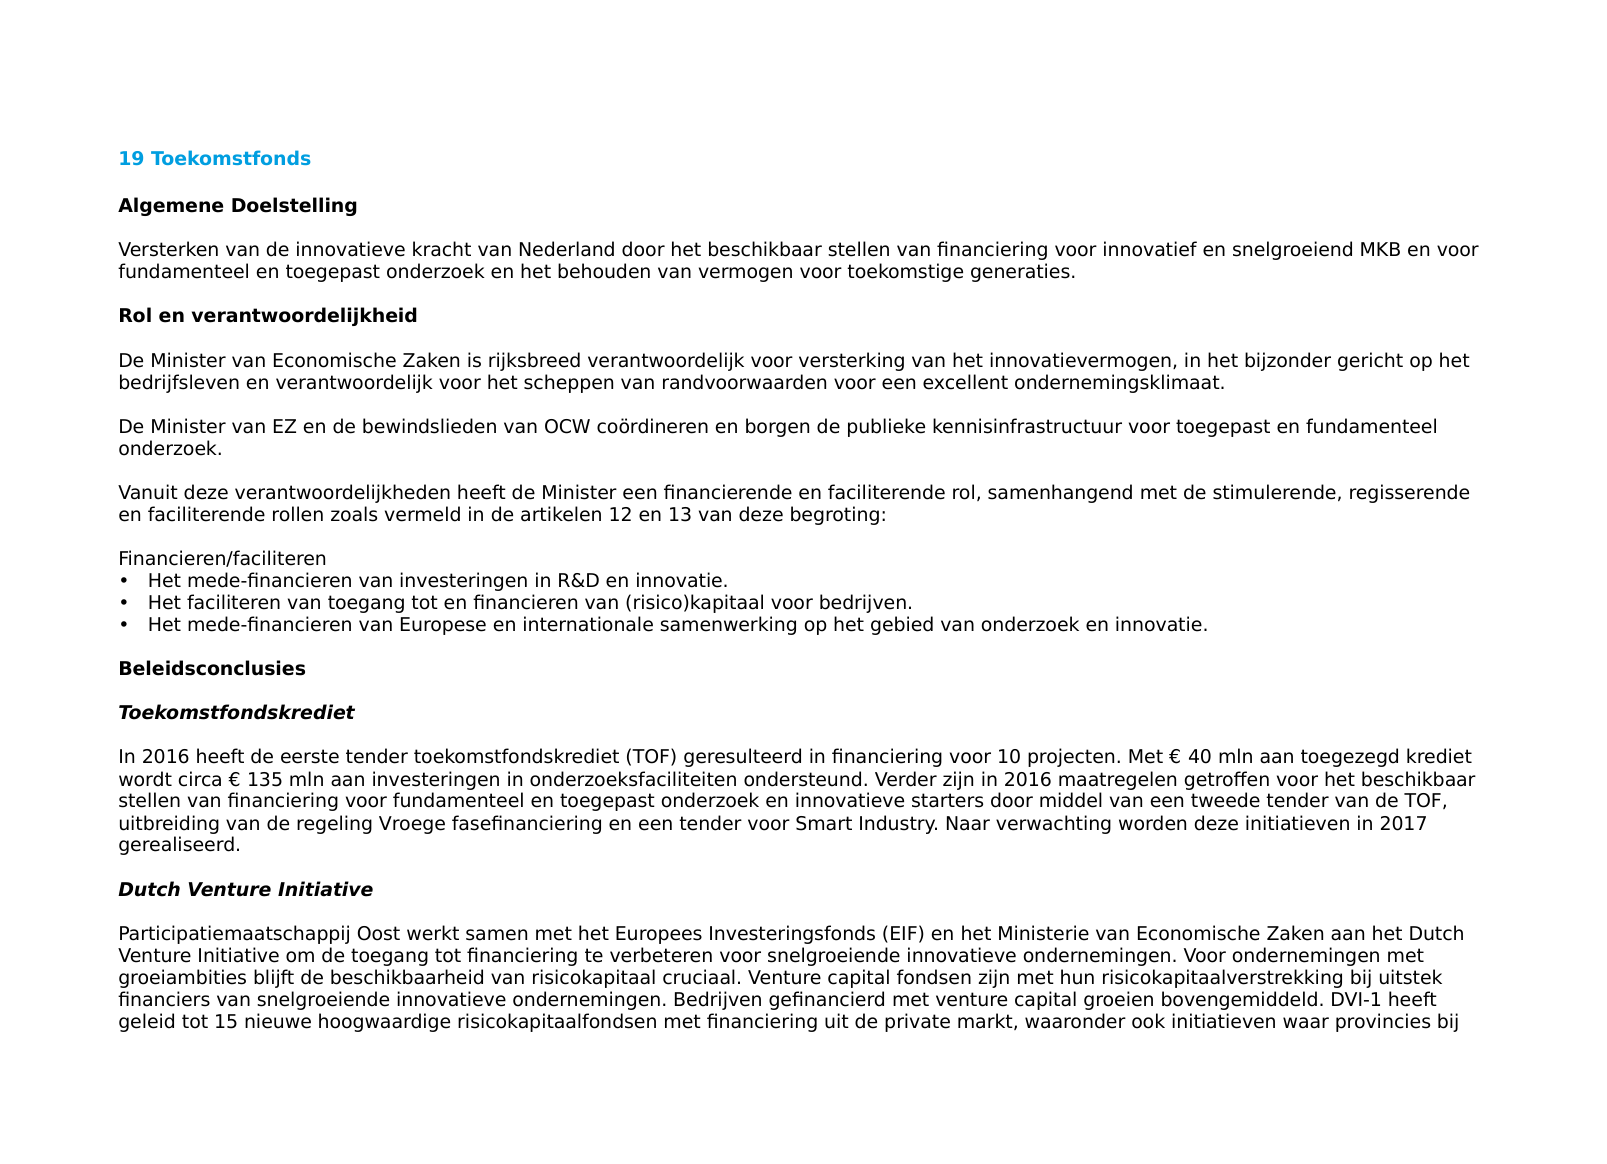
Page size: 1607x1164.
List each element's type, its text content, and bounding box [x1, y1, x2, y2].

subtitle Toekomstfondskrediet [118, 702, 1488, 724]
text • Het faciliteren van toegang tot en financieren van (risico)kapitaal voor bedrijven. [118, 592, 1488, 614]
text Participatiemaatschappij Oost werkt samen met het Europees Investeringsfonds (EIF) en het Ministerie van Economische Zaken aan het Dutch Venture Initiative om de toegang tot financiering te verbeteren voor snelgroeiende innovatieve ondernemingen. Voor ondernemingen met groeiambities blijft de beschikbaarheid van risicokapitaal cruciaal. Venture capital fondsen zijn met hun risicokapitaalverstrekking bij uitstek financiers van snelgroeiende innovatieve ondernemingen. Bedrijven gefinancierd met venture capital groeien bovengemiddeld. DVI-1 heeft geleid tot 15 nieuwe hoogwaardige risicokapitaalfondsen met financiering uit de private markt, waaronder ook initiatieven waar provincies bij [118, 923, 1488, 1033]
subtitle 19 Toekomstfonds [118, 148, 1488, 170]
text De Minister van Economische Zaken is rijksbreed verantwoordelijk voor versterking van het innovatievermogen, in het bijzonder gericht op het bedrijfsleven en verantwoordelijk voor het scheppen van randvoorwaarden voor een excellent ondernemingsklimaat. [118, 349, 1488, 393]
text • Het mede-financieren van Europese en internationale samenwerking op het gebied van onderzoek en innovatie. [118, 614, 1488, 636]
text De Minister van EZ en de bewindslieden van OCW coördineren en borgen de publieke kennisinfrastructuur voor toegepast en fundamenteel onderzoek. [118, 416, 1488, 460]
text Versterken van de innovatieve kracht van Nederland door het beschikbaar stellen van financiering voor innovatief en snelgroeiend MKB en voor fundamenteel en toegepast onderzoek en het behouden van vermogen voor toekomstige generaties. [118, 239, 1488, 283]
subtitle Rol en verantwoordelijkheid [118, 305, 1488, 327]
text In 2016 heeft de eerste tender toekomstfondskrediet (TOF) geresulteerd in financiering voor 10 projecten. Met € 40 mln aan toegezegd krediet wordt circa € 135 mln aan investeringen in onderzoeksfaciliteiten ondersteund. Verder zijn in 2016 maatregelen getroffen voor het beschikbaar stellen van financiering voor fundamenteel en toegepast onderzoek en innovatieve starters door middel van een tweede tender van de TOF, uitbreiding van de regeling Vroege fasefinanciering en een tender voor Smart Industry. Naar verwachting worden deze initiatieven in 2017 gerealiseerd. [118, 746, 1488, 856]
text Vanuit deze verantwoordelijkheden heeft de Minister een financierende en faciliterende rol, samenhangend met de stimulerende, regisserende en faciliterende rollen zoals vermeld in de artikelen 12 en 13 van deze begroting: [118, 482, 1488, 526]
subtitle Dutch Venture Initiative [118, 878, 1488, 901]
subtitle Beleidsconclusies [118, 658, 1488, 680]
text Financieren/faciliteren [118, 548, 1488, 570]
text • Het mede-financieren van investeringen in R&D en innovatie. [118, 570, 1488, 592]
subtitle Algemene Doelstelling [118, 195, 1488, 217]
